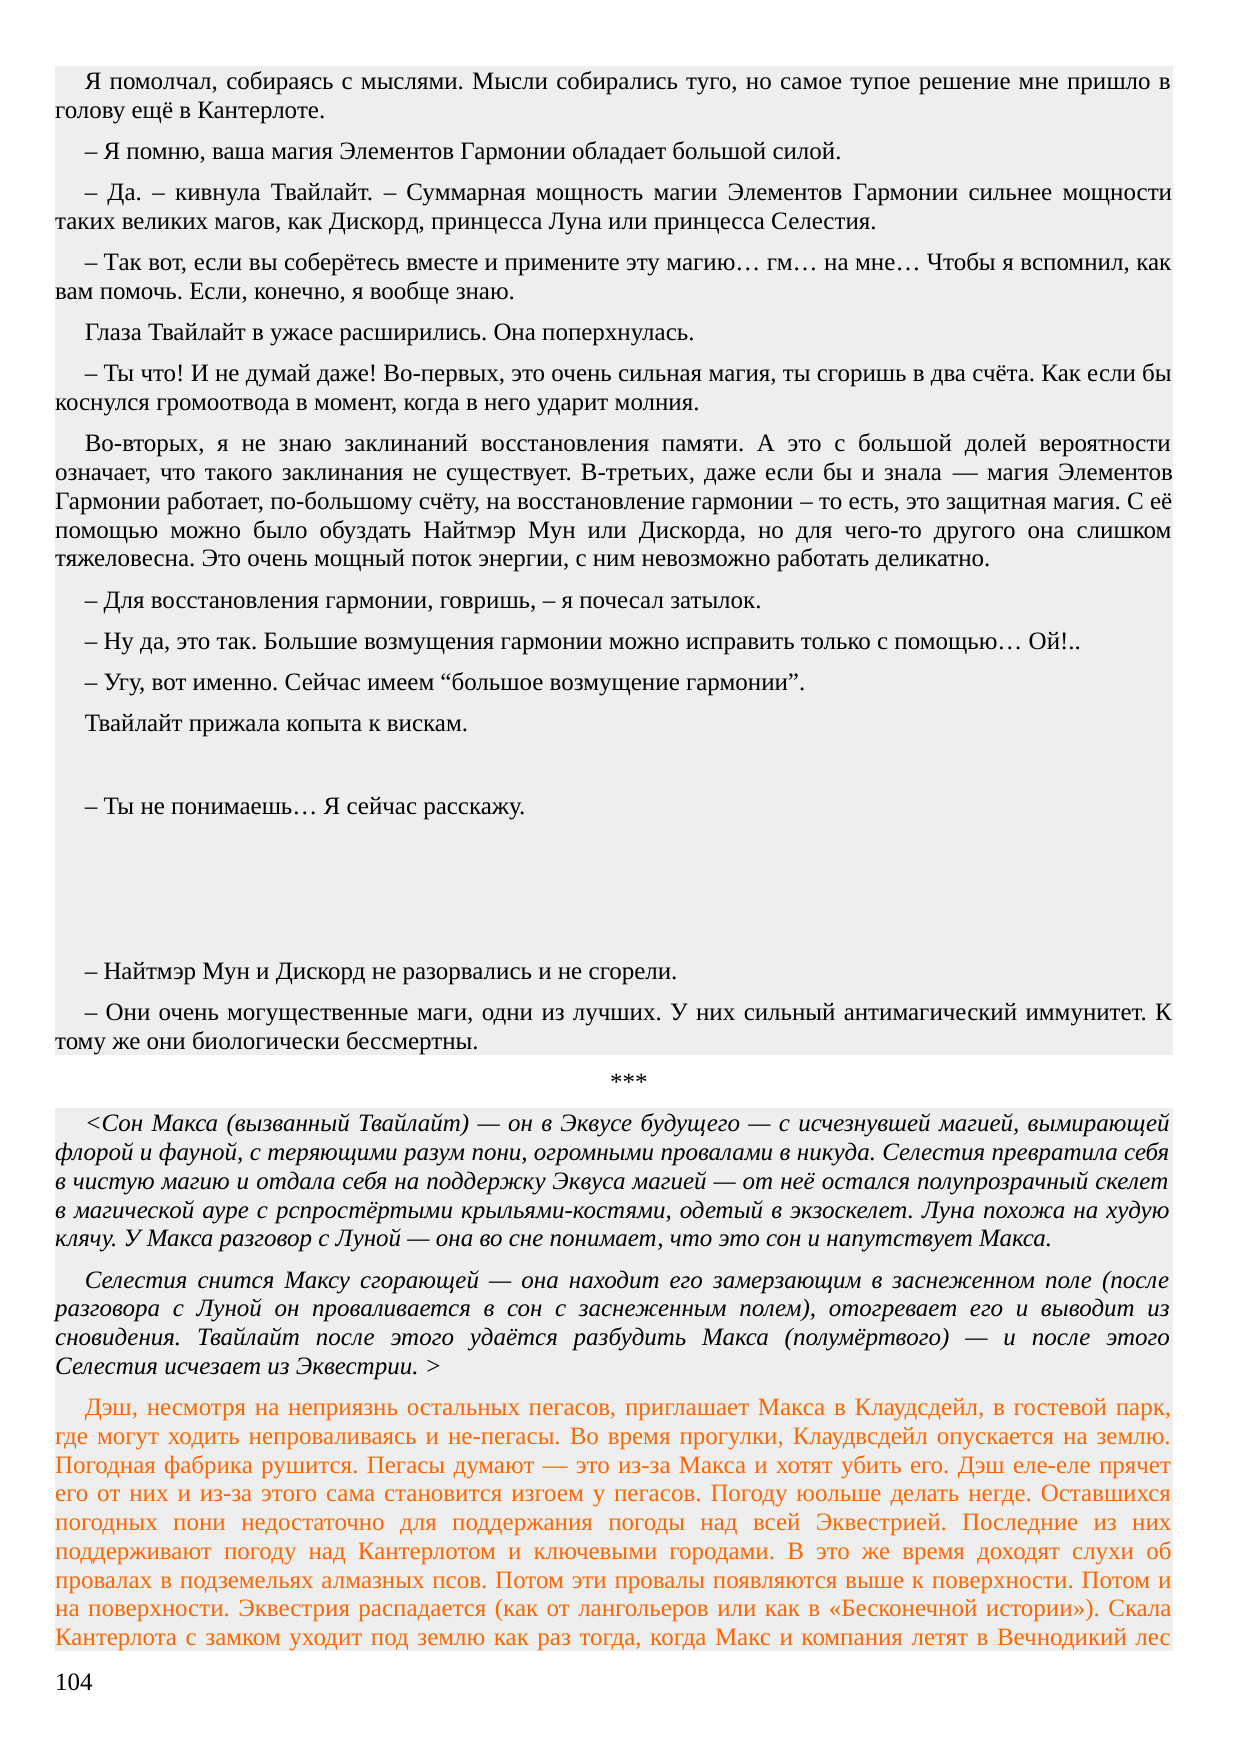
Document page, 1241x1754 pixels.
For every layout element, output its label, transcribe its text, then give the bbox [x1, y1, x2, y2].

text – Найтмэр Мун и Дискорд не разорвались и не сгорели. [55, 956, 1173, 985]
text Я помолчал, собираясь с мыслями. Мысли собирались туго, но самое тупое решение мне пришло в голову ещё в Кантерлоте. [55, 66, 1173, 123]
text – Я помню, ваша магия Элементов Гармонии обладает большой силой. [55, 136, 1173, 165]
text *** [55, 1067, 1173, 1096]
text – Ты не понимаешь… Я сейчас расскажу. [55, 791, 1173, 820]
text Глаза Твайлайт в ужасе расширились. Она поперхнулась. [55, 317, 1173, 346]
text Во-вторых, я не знаю заклинаний восстановления памяти. А это с большой долей вероятности означает, что такого заклинания не существует. В-третьих, даже если бы и знала — магия Элементов Гармонии работает, по-большому счёту, на восстановление гармонии – то есть, это защитная магия. С её помощью можно было обуздать Найтмэр Мун или Дискорда, но для чего-то другого она слишком тяжеловесна. Это очень мощный поток энергии, с ним невозможно работать деликатно. [55, 428, 1173, 572]
text – Они очень могущественные маги, одни из лучших. У них сильный антимагический иммунитет. К тому же они биологически бессмертны. [55, 997, 1173, 1055]
text – Для восстановления гармонии, говришь, – я почесал затылок. [55, 585, 1173, 613]
text – Ты что! И не думай даже! Во-первых, это очень сильная магия, ты сгоришь в два счёта. Как если бы коснулся громоотвода в момент, когда в него ударит молния. [55, 358, 1173, 416]
text Твайлайт прижала копыта к вискам. [55, 708, 1173, 737]
text – Да. – кивнула Твайлайт. – Суммарная мощность магии Элементов Гармонии сильнее мощности таких великих магов, как Дискорд, принцесса Луна или принцесса Селестия. [55, 177, 1173, 235]
text – Угу, вот именно. Сейчас имеем “большое возмущение гармонии”. [55, 667, 1173, 696]
text Дэш, несмотря на неприязнь остальных пегасов, приглашает Макса в Клаудсдейл, в гостевой парк, где могут ходить непроваливаясь и не-пегасы. Во время прогулки, Клаудвсдейл опускается на землю. Погодная фабрика рушится. Пегасы думают — это из-за Макса и хотят убить его. Дэш еле-еле прячет его от них и из-за этого сама становится изгоем у пегасов. Погоду юольше делать негде. Оставшихся погодных пони недостаточно для поддержания погоды над всей Эквестрией. Последние из них поддерживают погоду над Кантерлотом и ключевыми городами. В это же время доходят слухи об провалах в подземельях алмазных псов. Потом эти провалы появляются выше к поверхности. Потом и на поверхности. Эквестрия распадается (как от лангольеров или как в «Бесконечной истории»). Скала Кантерлота с замком уходит под землю как раз тогда, когда Макс и компания летят в Вечнодикий лес [55, 1392, 1173, 1651]
text <Сон Макса (вызванный Твайлайт) — он в Эквусе будущего — с исчезнувшей магией, вымирающей флорой и фауной, с теряющими разум пони, огромными провалами в никуда. Селестия превратила себя в чистую магию и отдала себя на поддержку Эквуса магией — от неё остался полупрозрачный скелет в магической ауре с рспростёртыми крыльями-костями, одетый в экзоскелет. Луна похожа на худую клячу. У Макса разговор с Луной — она во сне понимает, что это сон и напутствует Макса. [55, 1108, 1173, 1252]
text – Так вот, если вы соберётесь вместе и примените эту магию… гм… на мне… Чтобы я вспомнил, как вам помочь. Если, конечно, я вообще знаю. [55, 247, 1173, 305]
text – Ну да, это так. Большие возмущения гармонии можно исправить только с помощью… Ой!.. [55, 626, 1173, 655]
text Селестия снится Максу сгорающей — она находит его замерзающим в заснеженном поле (после разговора с Луной он проваливается в сон с заснеженным полем), отогревает его и выводит из сновидения. Твайлайт после этого удаётся разбудить Макса (полумёртвого) — и после этого Селестия исчезает из Эквестрии. > [55, 1265, 1173, 1380]
